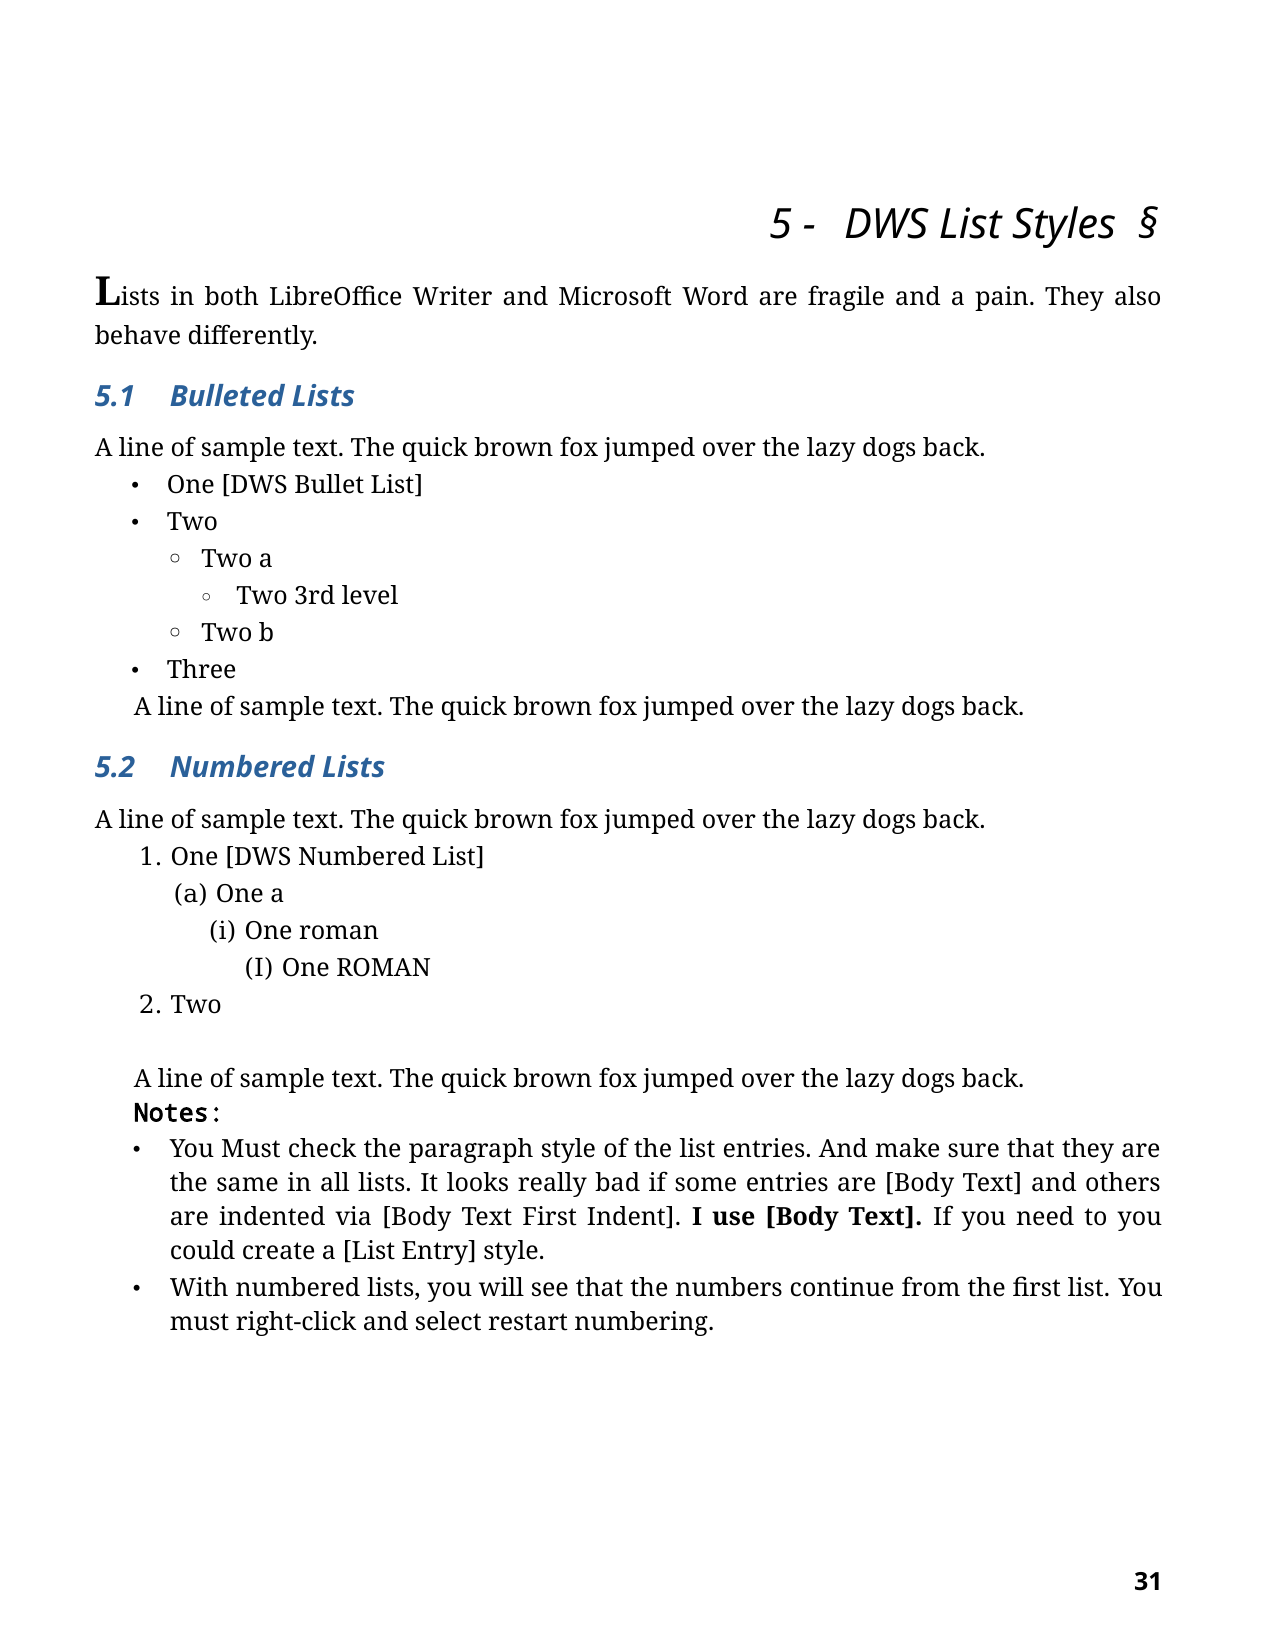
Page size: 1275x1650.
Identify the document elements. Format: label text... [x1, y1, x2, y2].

text A line of sample text. The quick brown fox jumped over the lazy dogs back. [94, 689, 1162, 723]
list One roman [201, 912, 1162, 947]
subtitle DWS List Styles § [94, 194, 1162, 251]
list Two 3rd level [201, 578, 1162, 612]
list With numbered lists, you will see that the numbers continue from the first list. You must right-click and select restart numbering. [132, 1269, 1162, 1338]
list Two [131, 504, 1162, 538]
list Two a [165, 541, 1162, 575]
text A line of sample text. The quick brown fox jumped over the lazy dogs back. [94, 801, 1162, 835]
text A line of sample text. The quick brown fox jumped over the lazy dogs back. [94, 1061, 1162, 1095]
text A line of sample text. The quick brown fox jumped over the lazy dogs back. [94, 429, 1162, 463]
list Two b [165, 615, 1162, 649]
text Lists in both LibreOffice Writer and Microsoft Word are fragile and a pain. They also behave differently. [94, 263, 1162, 351]
subtitle Bulleted Lists [94, 375, 1162, 415]
list Three [131, 652, 1162, 686]
text Notes: [94, 1098, 1162, 1127]
list You Must check the paragraph style of the list entries. And make sure that they are the same in all lists. It looks really bad if some entries are [Body Text] and others are indented via [Body Text First Indent]. I use [Body Text]. If you need to you could create a [List Entry] style. [132, 1130, 1162, 1266]
list One ROMAN [236, 949, 1162, 984]
list One [DWS Numbered List] [131, 838, 1162, 872]
list Two [131, 987, 1162, 1021]
list One a [165, 875, 1162, 909]
subtitle Numbered Lists [94, 747, 1162, 786]
list One [DWS Bullet List] [131, 467, 1162, 501]
